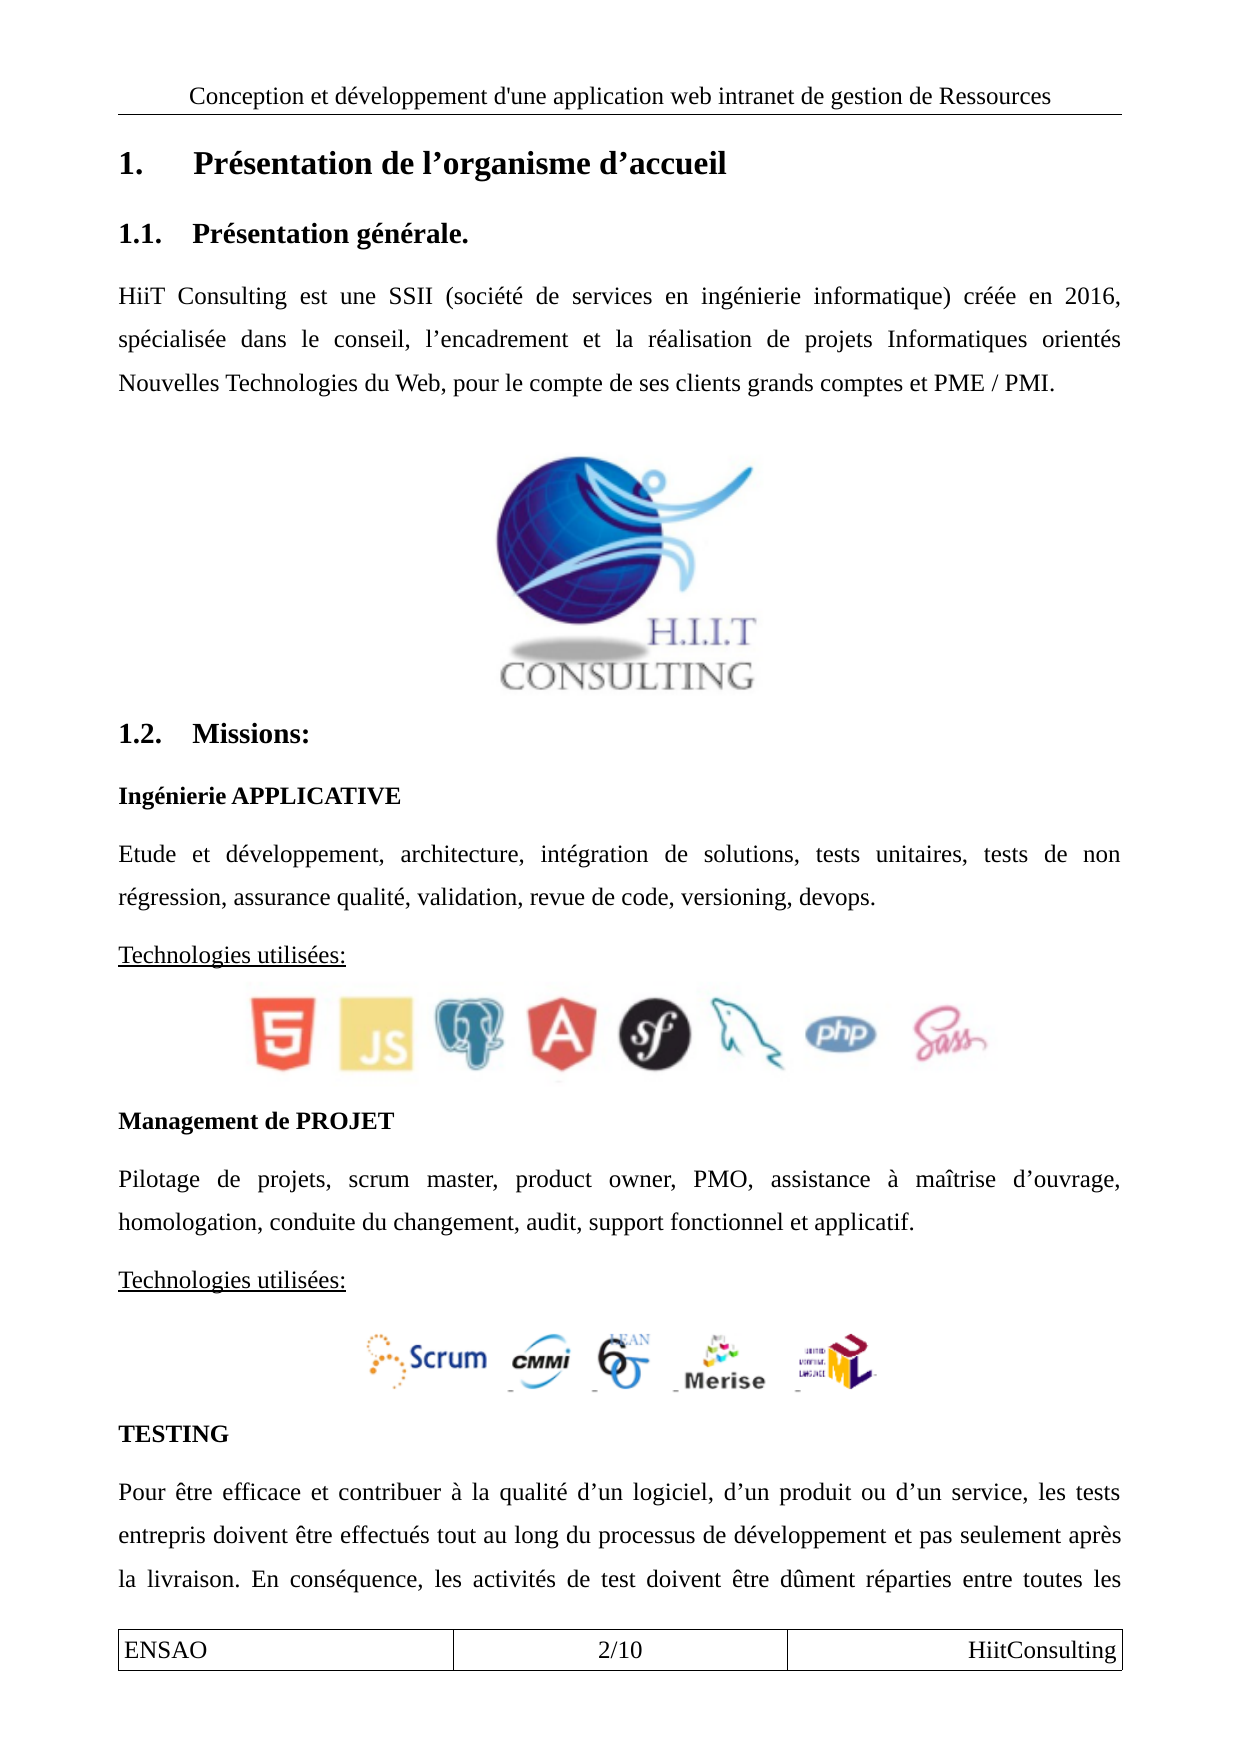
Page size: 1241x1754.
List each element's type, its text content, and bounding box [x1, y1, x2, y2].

text Pour être efficace et contribuer à la qualité d’un logiciel, d’un produit ou d’un service, les tests entrepris doivent être effectués tout au long du processus de développement et pas seulement après la livraison. En conséquence, les activités de test doivent être dûment réparties entre toutes les [118, 1477, 1122, 1592]
text Etude et développement, architecture, intégration de solutions, tests unitaires, tests de non régression, assurance qualité, validation, revue de code, versioning, devops. [118, 839, 1122, 911]
text Pilotage de projets, scrum master, product owner, PMO, assistance à maîtrise d’ouvrage, homologation, conduite du changement, audit, support fonctionnel et applicatif. [118, 1164, 1122, 1236]
text Technologies utilisées: [118, 1265, 1122, 1294]
picture [234, 977, 1006, 1092]
text Management de PROJET [118, 1092, 1122, 1135]
text 1. Présentation de l’organisme d’accueil [118, 143, 1122, 182]
text HiiT Consulting est une SSII (société de services en ingénierie informatique) créée en 2016, spécialisée dans le conseil, l’encadrement et la réalisation de projets Informatiques orientés Nouvelles Technologies du Web, pour le compte de ses clients grands comptes et PME / PMI. [118, 281, 1122, 396]
text Technologies utilisées: [118, 940, 1122, 969]
text 1.2. Missions: [118, 426, 1122, 749]
text Ingénierie APPLICATIVE [118, 781, 1122, 810]
picture [476, 452, 764, 699]
picture [341, 1317, 900, 1405]
text 1.1. Présentation générale. [118, 216, 1122, 249]
text TESTING [118, 1405, 1122, 1448]
